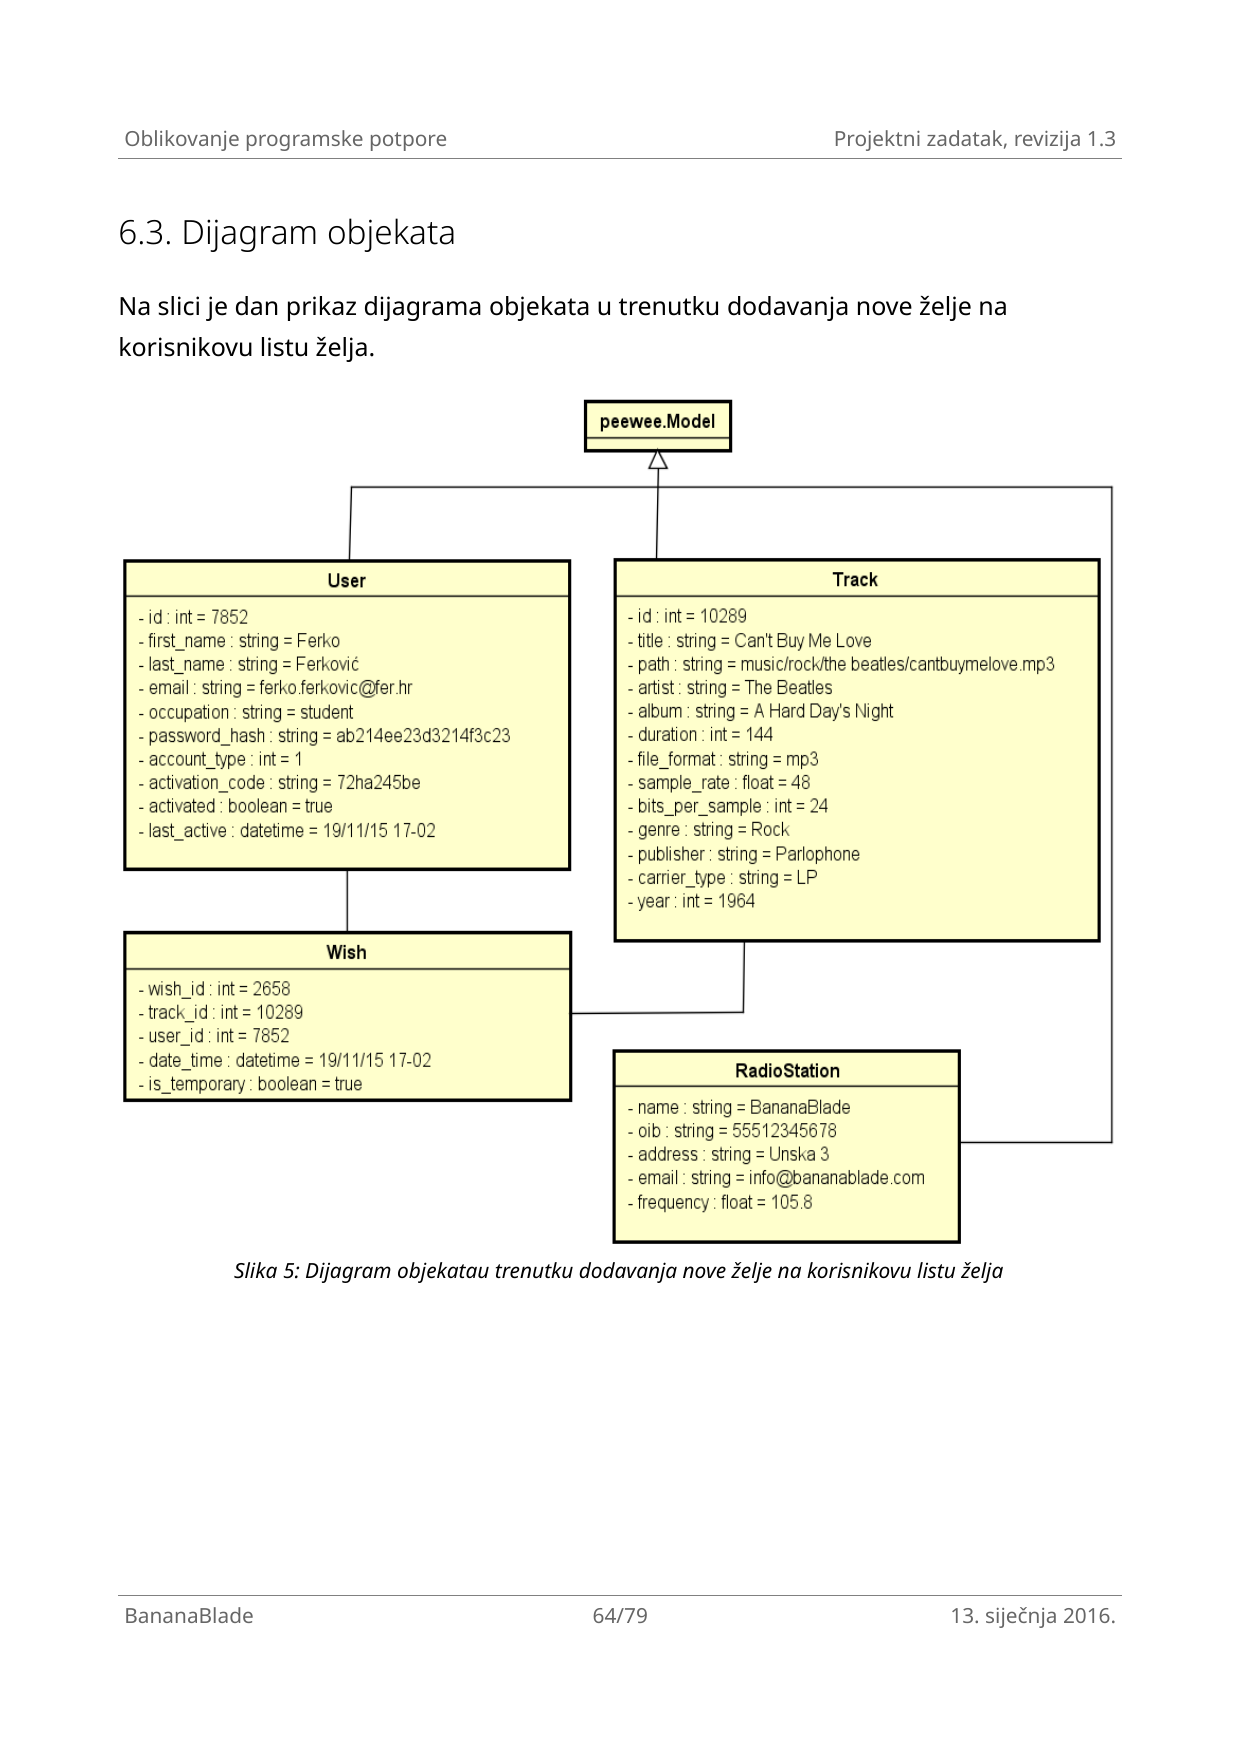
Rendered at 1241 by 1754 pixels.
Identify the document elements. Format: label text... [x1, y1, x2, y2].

text Na slici je dan prikaz dijagrama objekata u trenutku dodavanja nove želje na korisnikovu listu želja. [118, 288, 1122, 363]
text Slika 5: Dijagram objekatau trenutku dodavanja nove želje na korisnikovu listu želja [118, 1251, 1122, 1284]
subtitle 6.3. Dijagram objekata [118, 209, 1122, 254]
picture [118, 395, 1123, 1251]
